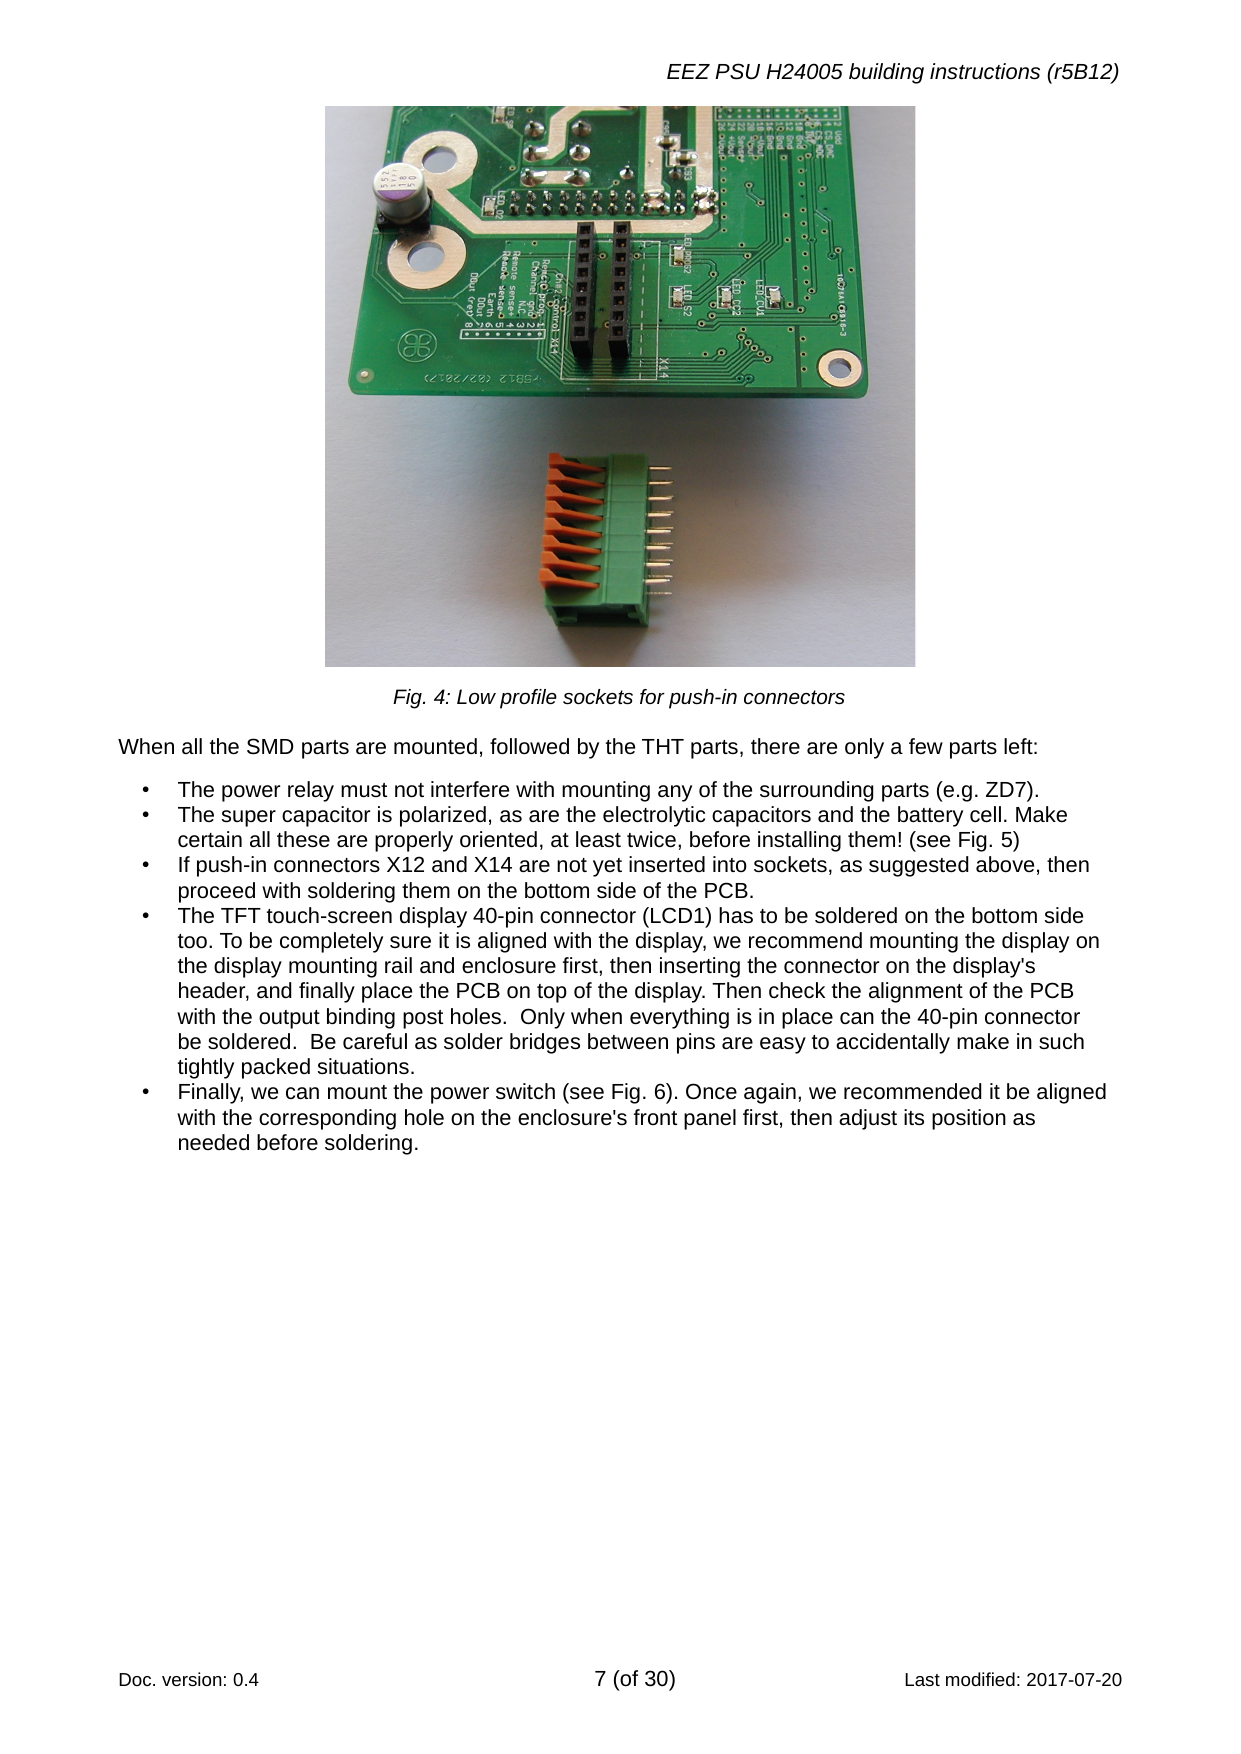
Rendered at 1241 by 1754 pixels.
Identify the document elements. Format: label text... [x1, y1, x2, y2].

text When all the SMD parts are mounted, followed by the THT parts, there are only a few parts left: [118, 734, 1122, 759]
list The super capacitor is polarized, as are the electrolytic capacitors and the battery cell. Make certain all these are properly oriented, at least twice, before installing them! (see Fig. 5) [142, 802, 1110, 852]
list The TFT touch-screen display 40-pin connector (LCD1) has to be soldered on the bottom side too. To be completely sure it is aligned with the display, we recommend mounting the display on the display mounting rail and enclosure first, then inserting the connector on the display's header, and finally place the PCB on top of the display. Then check the alignment of the PCB with the output binding post holes. Only when everything is in place can the 40-pin connector be soldered. Be careful as solder bridges between pins are easy to accidentally make in such tightly packed situations. [142, 903, 1110, 1079]
list The power relay must not interfere with mounting any of the surrounding parts (e.g. ZD7). [142, 777, 1110, 802]
picture [325, 106, 916, 667]
list Finally, we can mount the power switch (see Fig. 6). Once again, we recommended it be aligned with the corresponding hole on the enclosure's front panel first, then adjust its position as needed before soldering. [142, 1079, 1110, 1155]
list If push-in connectors X12 and X14 are not yet inserted into sockets, as suggested above, then proceed with soldering them on the bottom side of the PCB. [142, 852, 1110, 903]
text Fig. 4: Low profile sockets for push-in connectors [325, 667, 915, 709]
